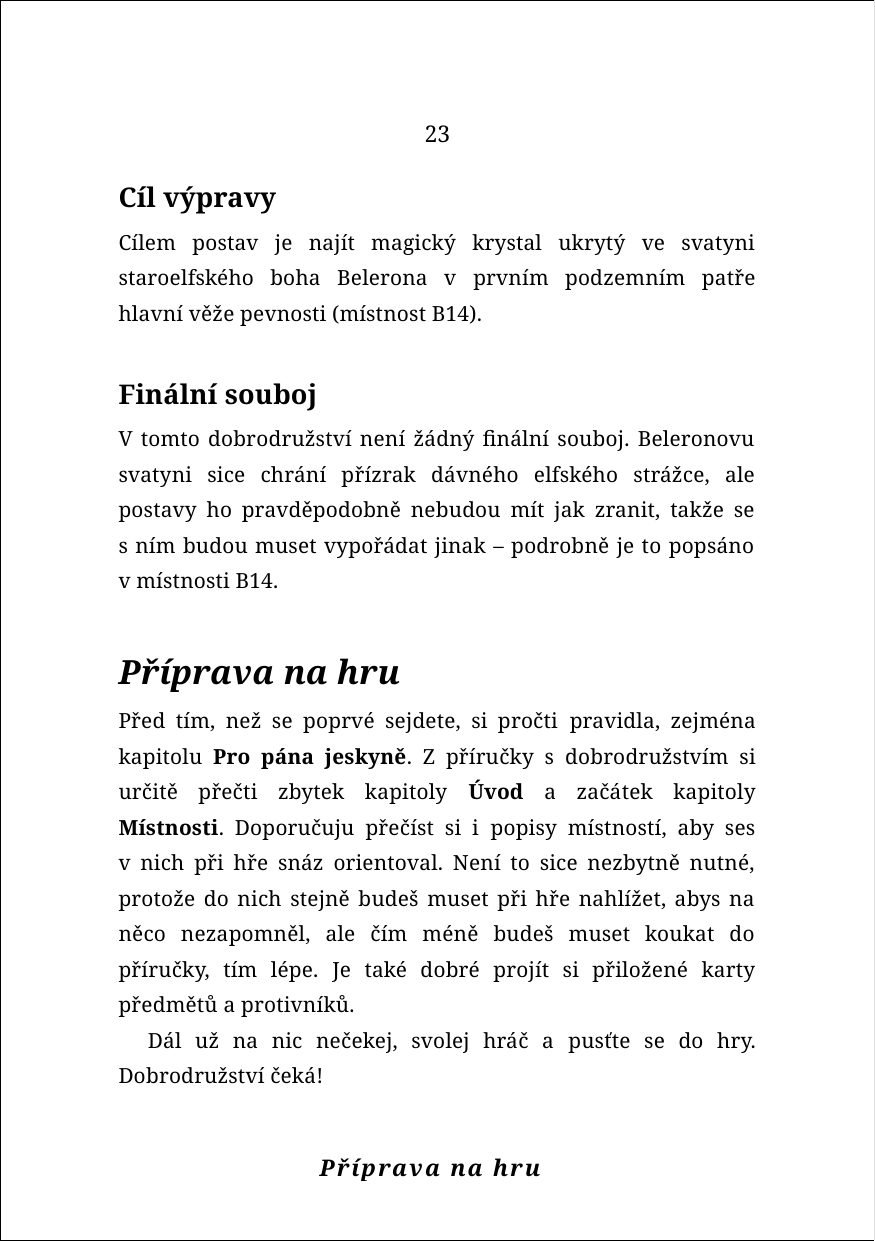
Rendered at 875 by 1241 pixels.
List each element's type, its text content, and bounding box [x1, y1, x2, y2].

subtitle Příprava na hru [118, 649, 756, 694]
text Cílem postav je najít magický krystal ukrytý ve svatyni staroelfského boha Belerona v⁠ prvním podzemním patře hlavní věže pevnosti (místnost B14). [118, 228, 756, 327]
subtitle Finální souboj [118, 376, 756, 412]
subtitle Cíl výpravy [118, 179, 756, 216]
text Před tím, než se poprvé sejdete, si pročti pravidla, zejména kapitolu Pro pána jeskyně. Z⁠ příručky s⁠ dobrodružstvím si určitě přečti zbytek kapitoly Úvod a⁠ začátek kapitoly Místnosti. Doporučuju přečíst si i⁠ popisy místností, aby ses v⁠ nich při hře snáz orientoval. Není to sice nezbytně nutné, protože do nich stejně budeš muset při hře nahlížet, abys na něco nezapomněl, ale čím méně budeš muset koukat do příručky, tím lépe. Je také dobré projít si přiložené karty předmětů a⁠ protivníků. Dál už na nic nečekej, svolej hráč a⁠ pusťte se do hry. Dobrodružství čeká! [118, 706, 756, 1090]
text V⁠ tomto dobrodružství není žádný finální souboj. Beleronovu svatyni sice chrání přízrak dávného elfského strážce, ale postavy ho pravděpodobně nebudou mít jak zranit, takže se s⁠ ním budou muset vypořádat jinak – podrobně je to popsáno v⁠ místnosti B14. [118, 424, 756, 595]
